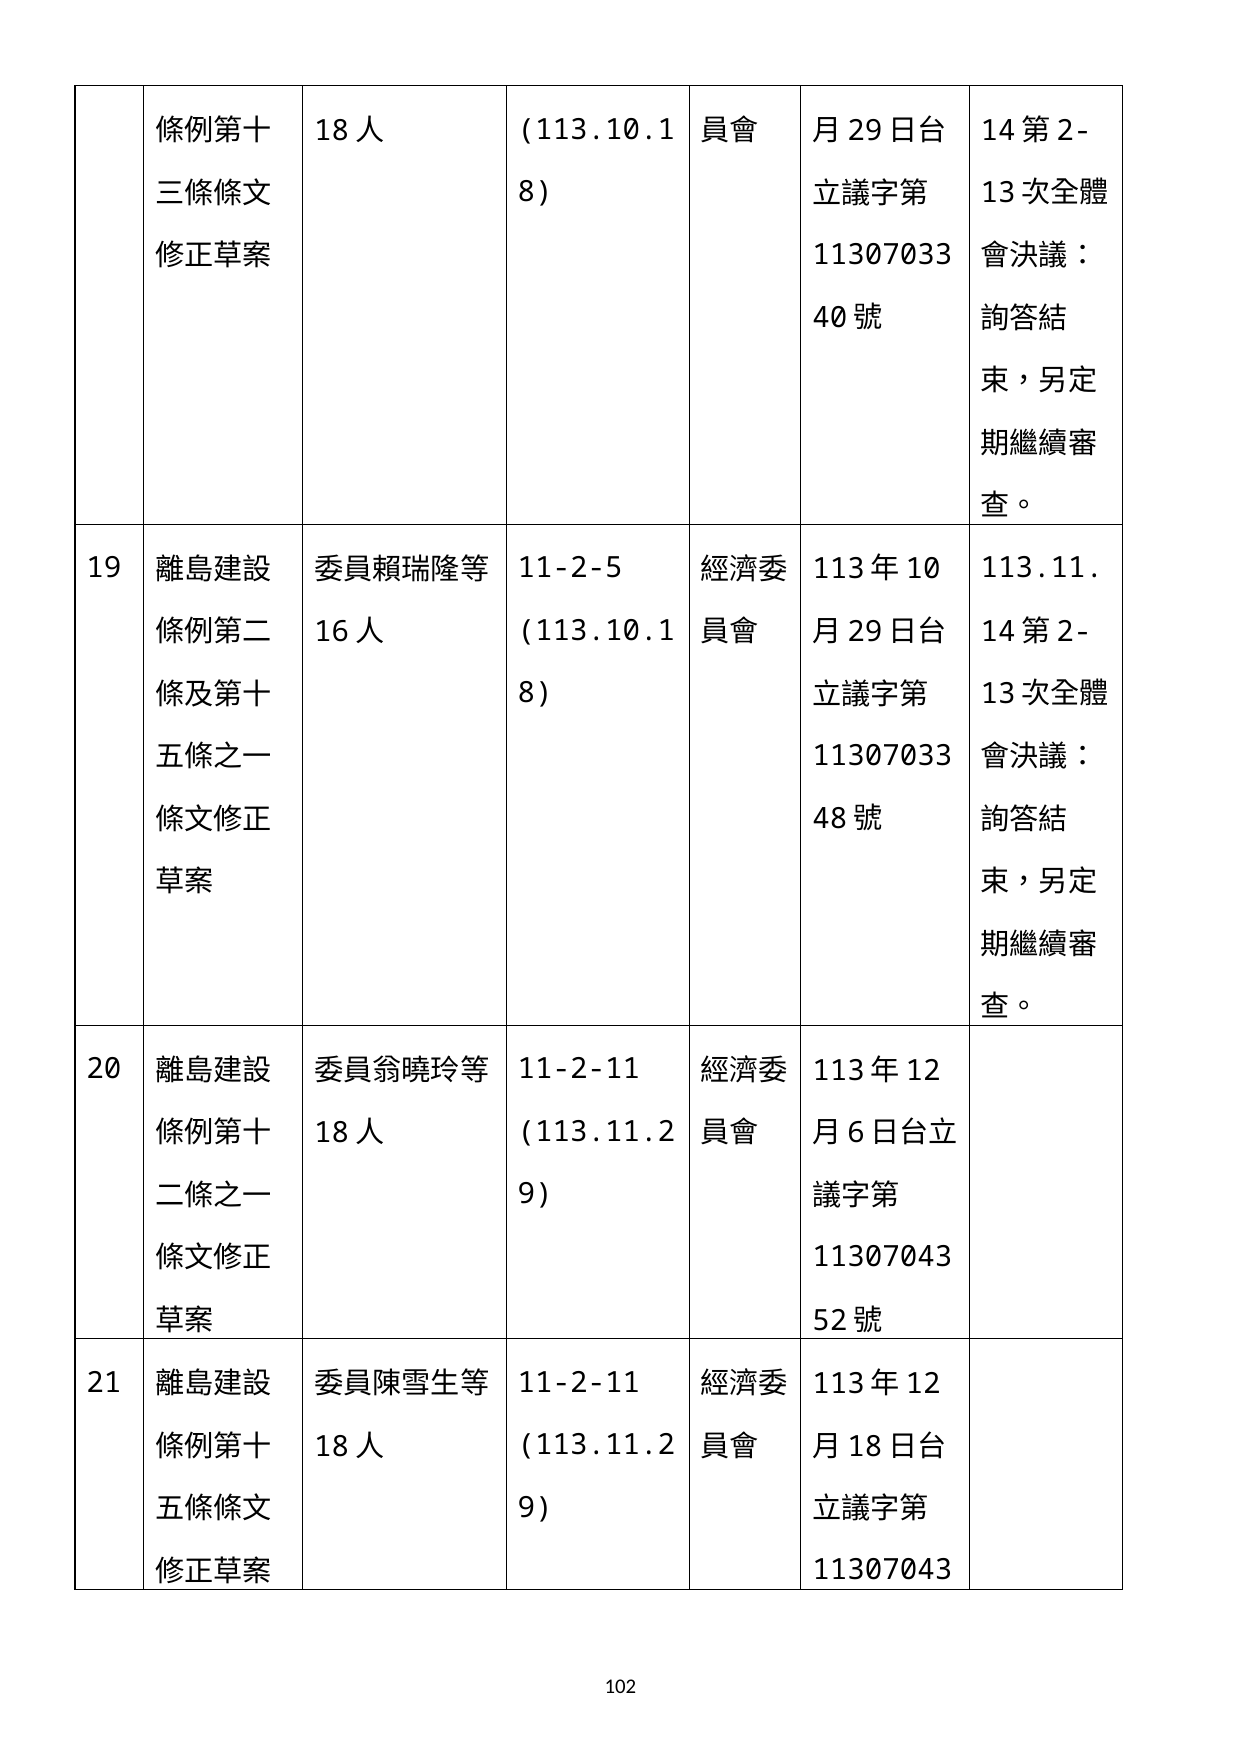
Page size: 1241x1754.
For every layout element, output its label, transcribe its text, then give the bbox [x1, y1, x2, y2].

table_cell 離島建設條例第十五條條文修正草案 [144, 1339, 302, 1589]
table_cell 19 [76, 525, 143, 1025]
table_cell 經濟委員會 [690, 1026, 800, 1338]
table_cell 113.11.14第2-13次全體會決議：詢答結束，另定期繼續審查。 [970, 525, 1122, 1025]
table_cell 113年10月29日台立議字第1130703348號 [801, 525, 969, 1025]
table_cell 離島建設條例第十二條之一條文修正草案 [144, 1026, 302, 1338]
table_cell (113.10.18) [507, 86, 689, 524]
table_cell 員會 [690, 86, 800, 524]
table_cell 113年12月6日台立議字第1130704352號 [801, 1026, 969, 1338]
table_cell 11-2-11 (113.11.29) [507, 1026, 689, 1338]
table_cell 18人 [303, 86, 506, 524]
table_cell 14第2-13次全體會決議：詢答結束，另定期繼續審查。 [970, 86, 1122, 524]
table_cell 11-2-11 (113.11.29) [507, 1339, 689, 1589]
table_cell 經濟委員會 [690, 525, 800, 1025]
table_cell 條例第十三條條文修正草案 [144, 86, 302, 524]
table_cell 委員賴瑞隆等16人 [303, 525, 506, 1025]
table_cell [970, 1026, 1122, 1338]
table_cell [76, 86, 143, 524]
table_cell 委員翁曉玲等18人 [303, 1026, 506, 1338]
table_cell 月29日台立議字第1130703340號 [801, 86, 969, 524]
table_cell 離島建設條例第二條及第十五條之一條文修正草案 [144, 525, 302, 1025]
table_cell 20 [76, 1026, 143, 1338]
table_cell 委員陳雪生等18人 [303, 1339, 506, 1589]
table_cell 21 [76, 1339, 143, 1589]
table_cell 經濟委員會 [690, 1339, 800, 1589]
table_cell 11-2-5 (113.10.18) [507, 525, 689, 1025]
table_cell 113年12月18日台立議字第11307043 [801, 1339, 969, 1589]
table_cell [970, 1339, 1122, 1589]
